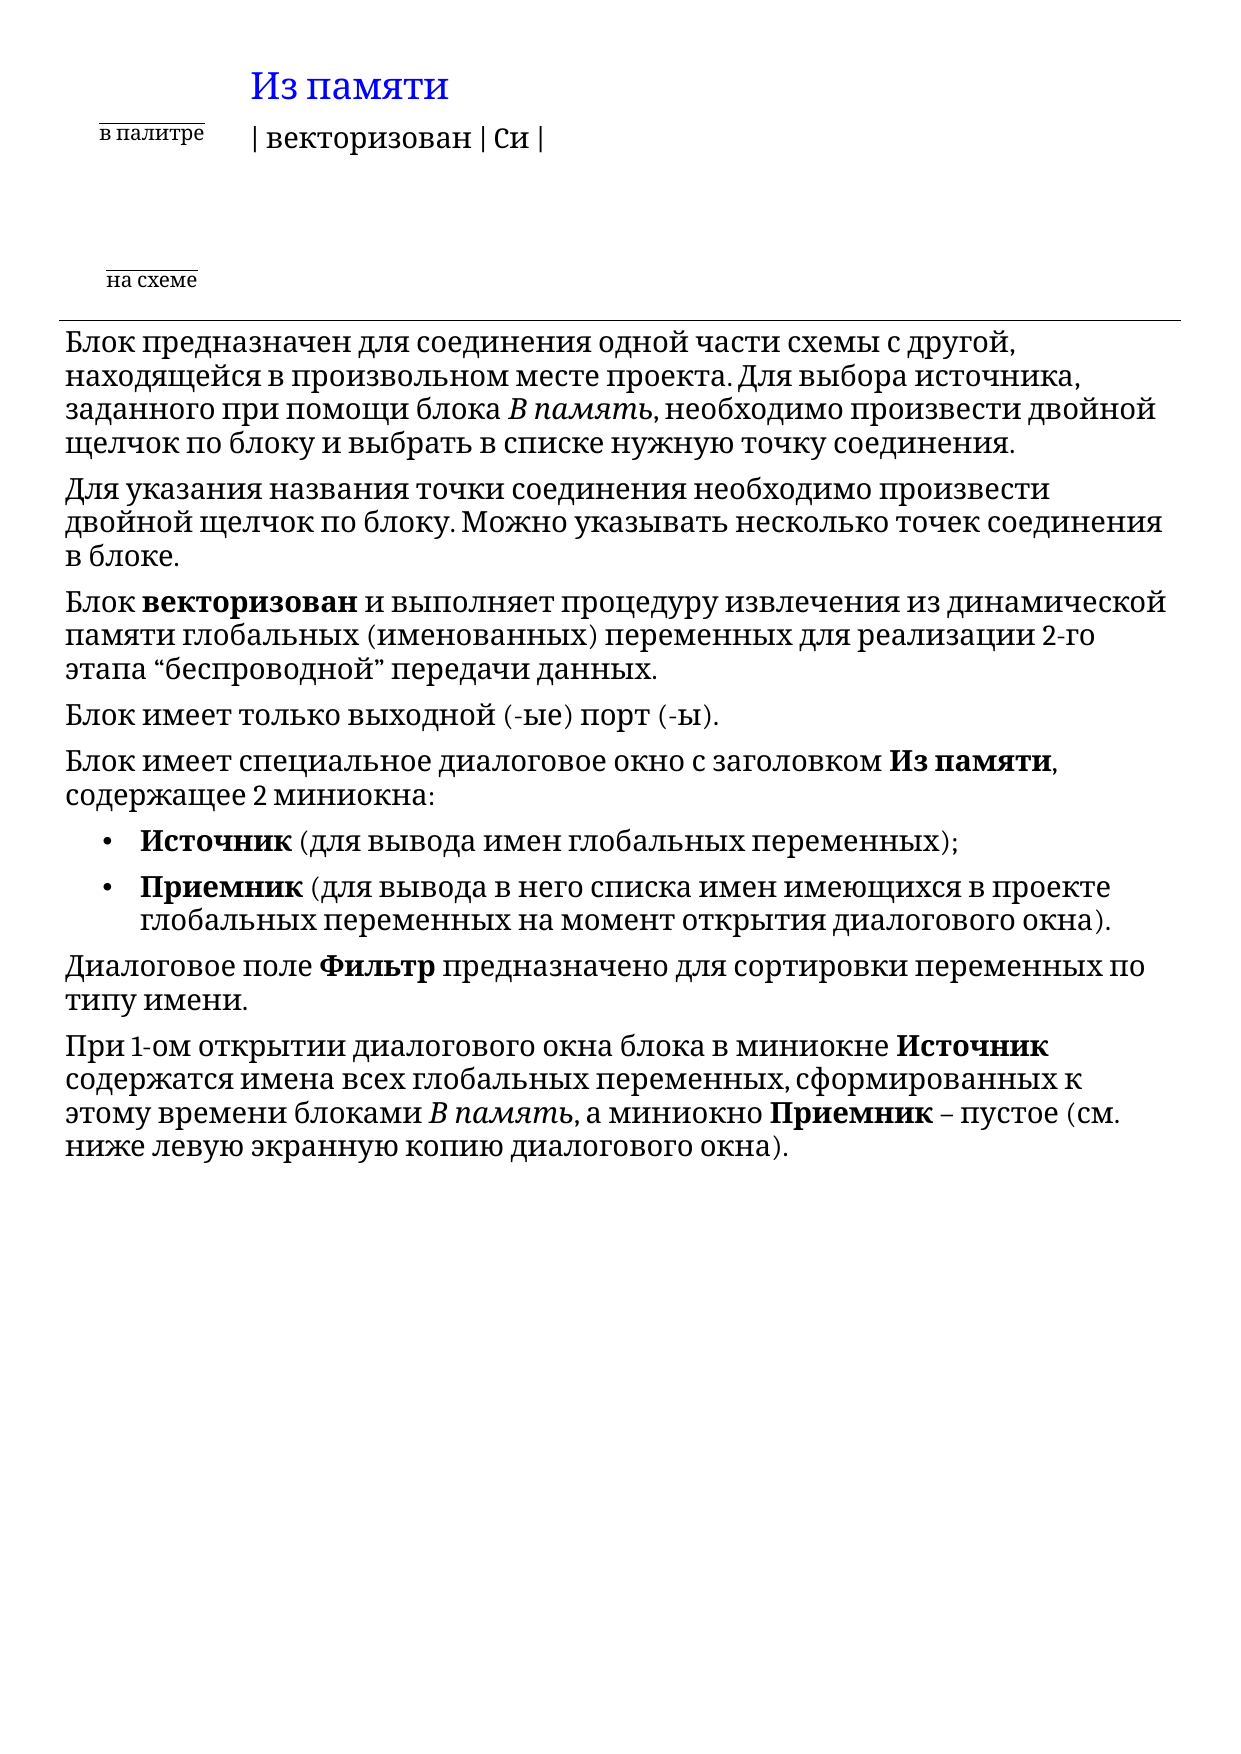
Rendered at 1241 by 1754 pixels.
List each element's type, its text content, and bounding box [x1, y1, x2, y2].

table_header Из памяти [245, 59, 1181, 116]
table_cell Блок предназначен для соединения одной части схемы с другой, находящейся в произвольном месте проекта. Для выбора источника, заданного при помощи блока В память, необходимо произвести двойной щелчок по блоку и выбрать в списке нужную точку соединения. Для указания названия точки соединения необходимо произвести двойной щелчок по блоку. Можно указывать несколько точек соединения в блоке. Блок векторизован и выполняет процедуру извлечения из динамической памяти глобальных (именованных) переменных для реализации 2-го этапа “беспроводной” передачи данных. Блок имеет только выходной (-ые) порт (-ы). Блок имеет специальное диалоговое окно с заголовком Из памяти, содержащее 2 миниокна: Источник (для вывода имен глобальных переменных); Приемник (для вывода в него списка имен имеющихся в проекте глобальных переменных на момент открытия диалогового окна). Диалоговое поле Фильтр предназначено для сортировки переменных по типу имени. При 1-ом открытии диалогового окна блока в миниокне Источник содержатся имена всех глобальных переменных, сформированных к этому времени блоками В память, а миниокно Приемник – пустое (см. ниже левую экранную копию диалогового окна). [59, 321, 1181, 1182]
table_cell в палитре [59, 116, 244, 173]
table_cell [245, 174, 1181, 263]
table_cell на схеме [59, 263, 244, 320]
table_cell [245, 263, 1181, 320]
table_header [59, 59, 244, 116]
table_cell | векторизован | Cи | [245, 116, 1181, 173]
table_cell [59, 174, 244, 263]
